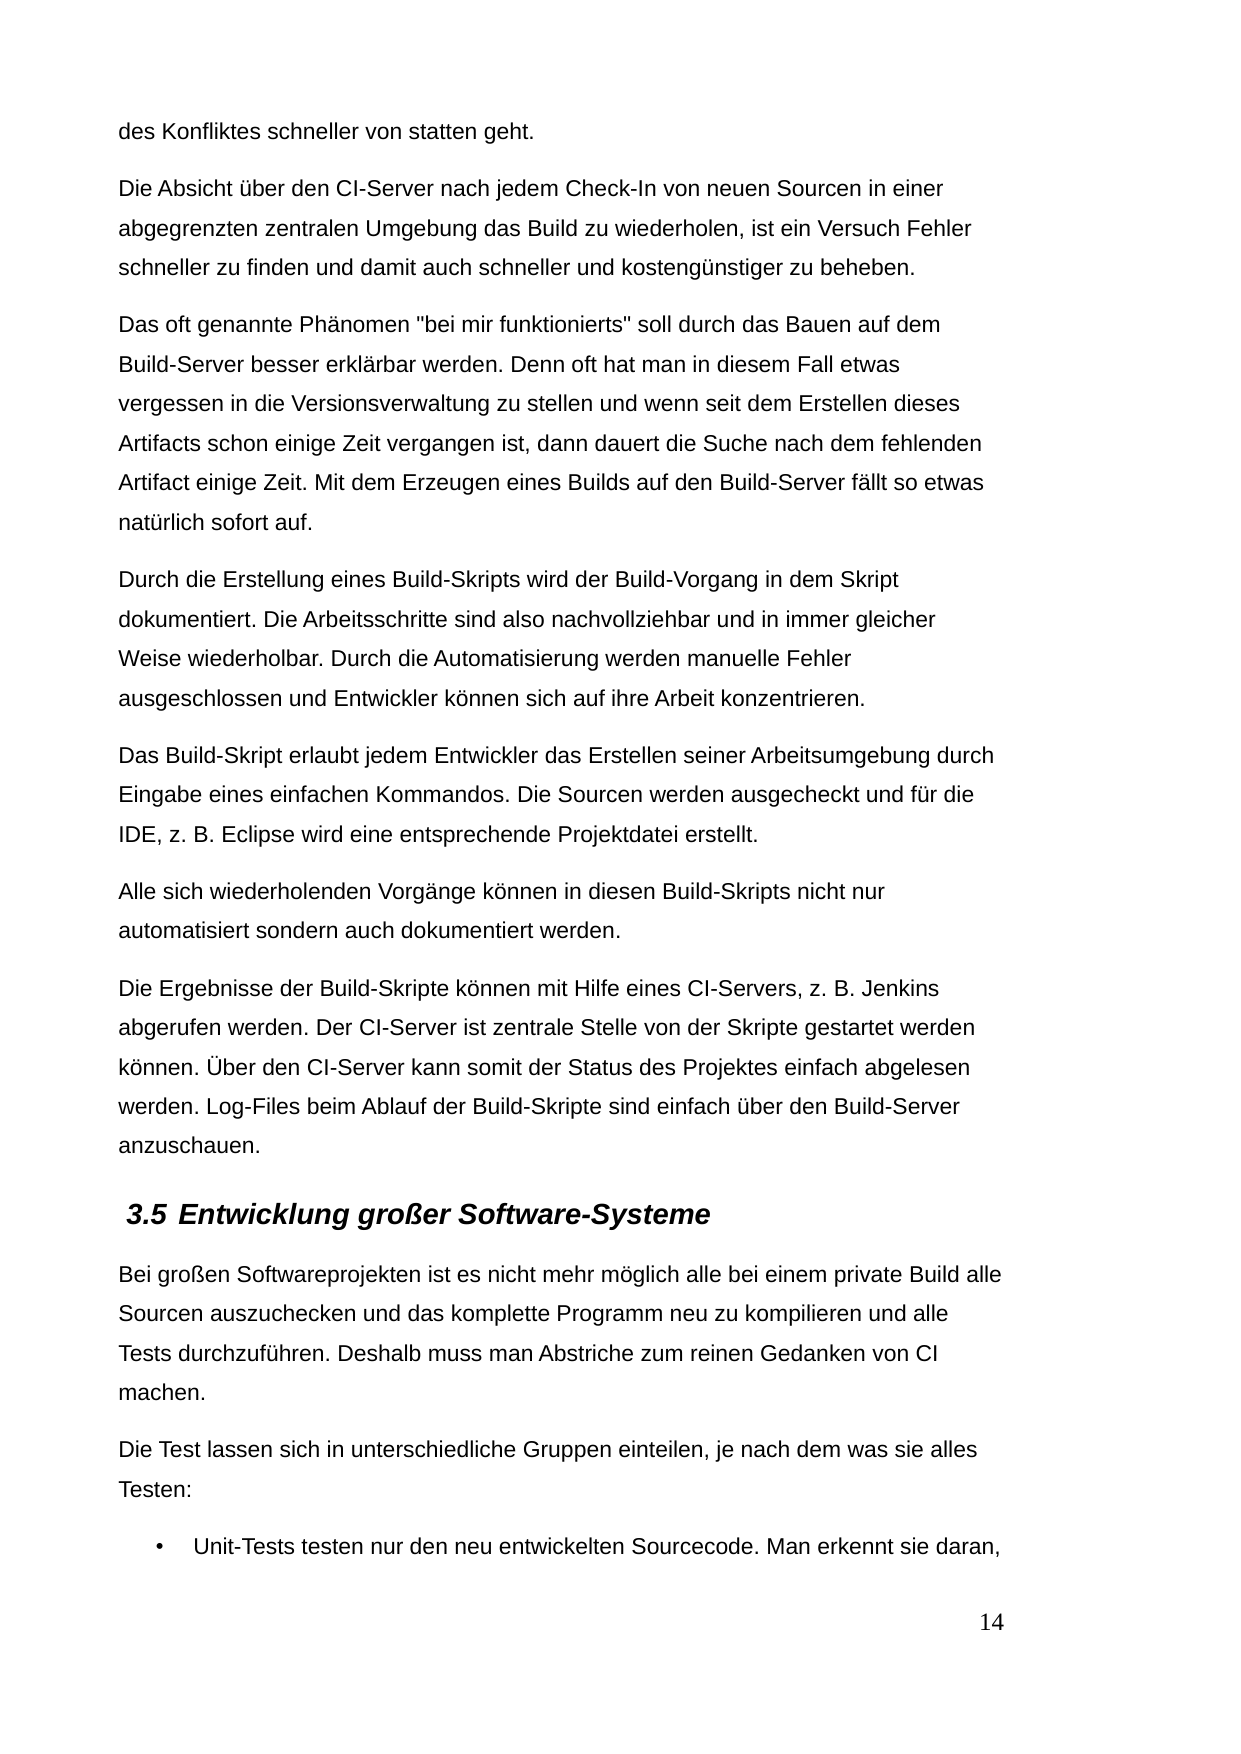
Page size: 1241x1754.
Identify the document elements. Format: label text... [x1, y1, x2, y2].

text des Konfliktes schneller von statten geht. [118, 118, 1004, 144]
text Das Build-Skript erlaubt jedem Entwickler das Erstellen seiner Arbeitsumgebung durch Eingabe eines einfachen Kommandos. Die Sourcen werden ausgecheckt und für die IDE, z. B. Eclipse wird eine entsprechende Projektdatei erstellt. [118, 742, 1004, 847]
text Bei großen Softwareprojekten ist es nicht mehr möglich alle bei einem private Build alle Sourcen auszuchecken und das komplette Programm neu zu kompilieren und alle Tests durchzuführen. Deshalb muss man Abstriche zum reinen Gedanken von CI machen. [118, 1261, 1004, 1405]
text Das oft genannte Phänomen "bei mir funktionierts" soll durch das Bauen auf dem Build-Server besser erklärbar werden. Denn oft hat man in diesem Fall etwas vergessen in die Versionsverwaltung zu stellen und wenn seit dem Erstellen dieses Artifacts schon einige Zeit vergangen ist, dann dauert die Suche nach dem fehlenden Artifact einige Zeit. Mit dem Erzeugen eines Builds auf den Build-Server fällt so etwas natürlich sofort auf. [118, 311, 1004, 535]
text Alle sich wiederholenden Vorgänge können in diesen Build-Skripts nicht nur automatisiert sondern auch dokumentiert werden. [118, 878, 1004, 944]
list Unit-Tests testen nur den neu entwickelten Sourcecode. Man erkennt sie daran, [156, 1533, 1004, 1559]
text Die Ergebnisse der Build-Skripte können mit Hilfe eines CI-Servers, z. B. Jenkins abgerufen werden. Der CI-Server ist zentrale Stelle von der Skripte gestartet werden können. Über den CI-Server kann somit der Status des Projektes einfach abgelesen werden. Log-Files beim Ablauf der Build-Skripte sind einfach über den Build-Server anzuschauen. [118, 974, 1004, 1159]
text Die Test lassen sich in unterschiedliche Gruppen einteilen, je nach dem was sie alles Testen: [118, 1436, 1004, 1502]
subtitle Entwicklung großer Software-Systeme [118, 1197, 1004, 1230]
text Die Absicht über den CI-Server nach jedem Check-In von neuen Sourcen in einer abgegrenzten zentralen Umgebung das Build zu wiederholen, ist ein Versuch Fehler schneller zu finden und damit auch schneller und kostengünstiger zu beheben. [118, 175, 1004, 281]
text Durch die Erstellung eines Build-Skripts wird der Build-Vorgang in dem Skript dokumentiert. Die Arbeitsschritte sind also nachvollziehbar und in immer gleicher Weise wiederholbar. Durch die Automatisierung werden manuelle Fehler ausgeschlossen und Entwickler können sich auf ihre Arbeit konzentrieren. [118, 566, 1004, 711]
